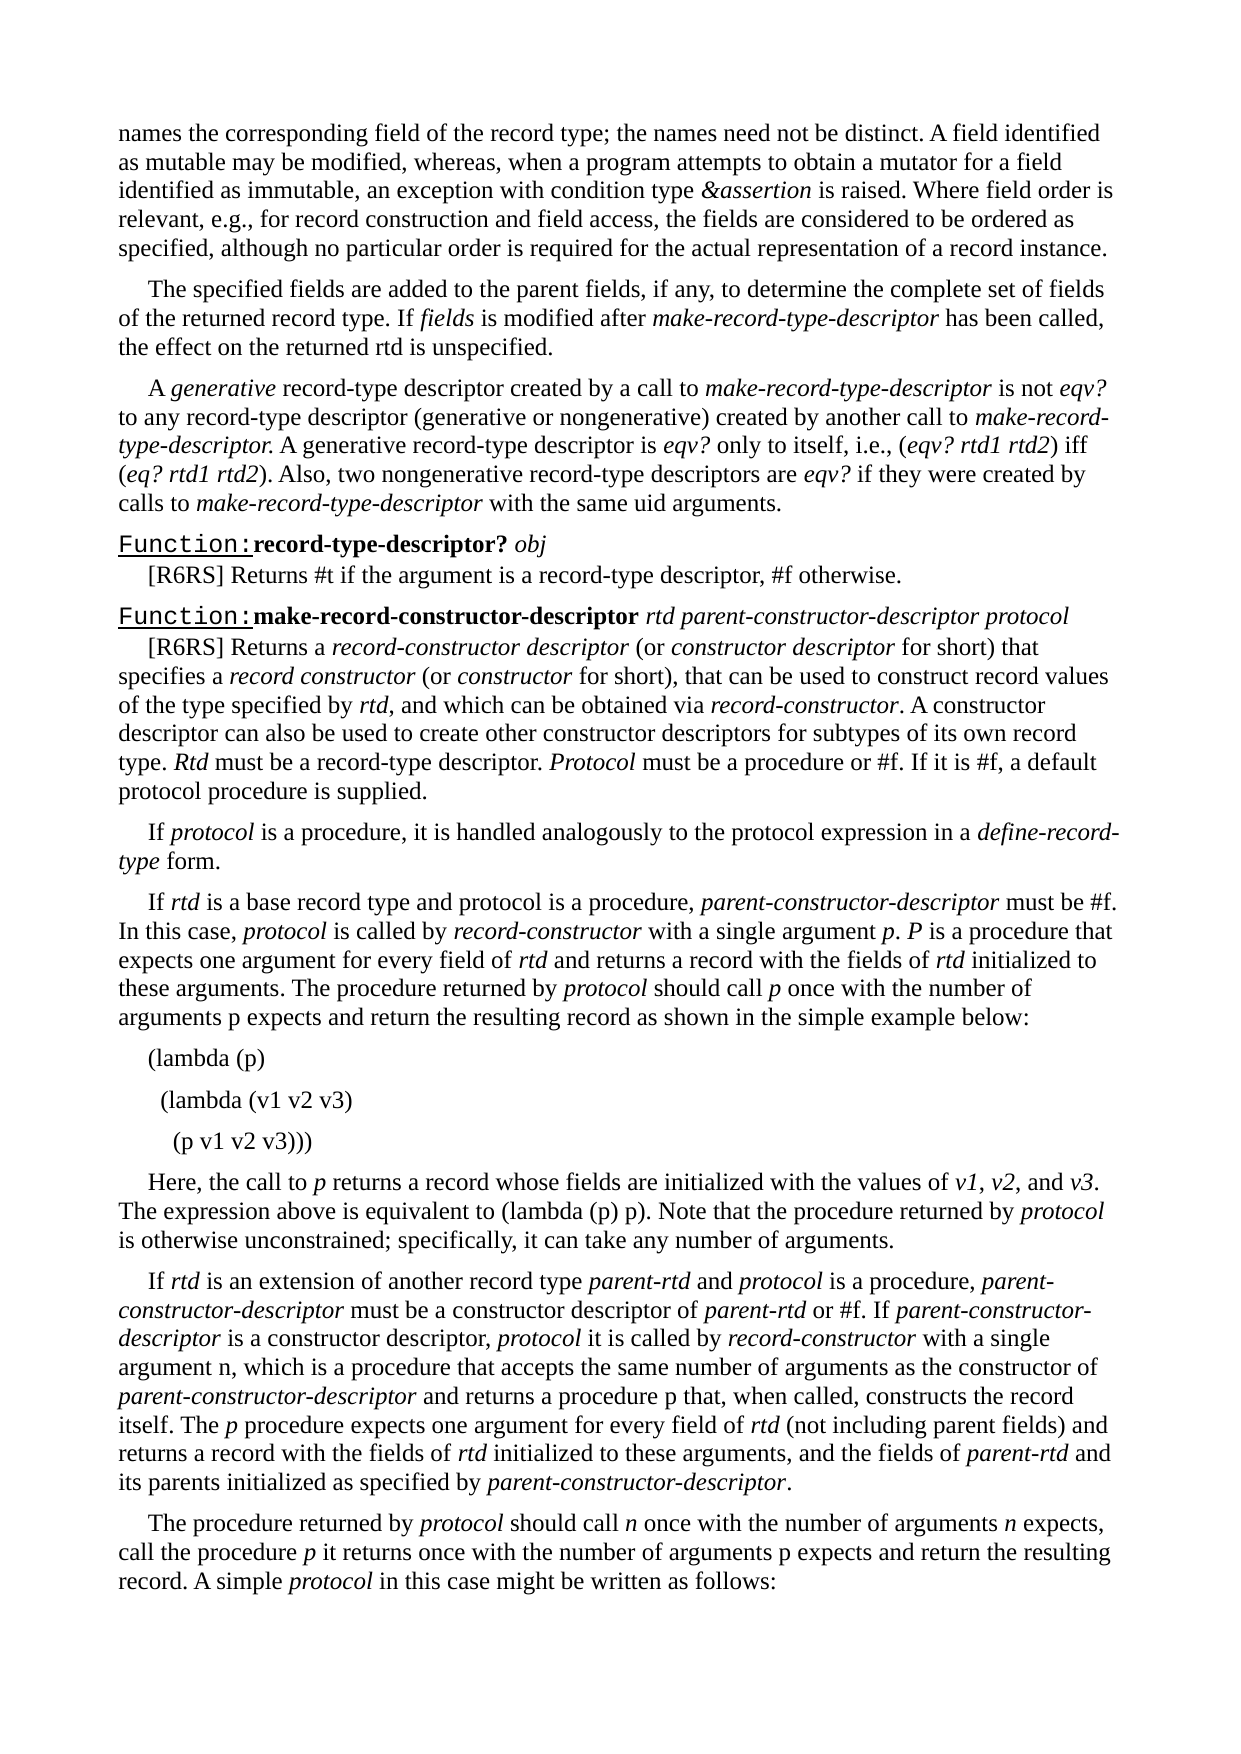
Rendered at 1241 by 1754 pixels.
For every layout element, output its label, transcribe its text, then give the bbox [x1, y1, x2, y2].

text If protocol is a procedure, it is handled analogously to the protocol expression in a define-record-type form. [118, 817, 1122, 875]
text Function:make-record-constructor-descriptor rtd parent-constructor-descriptor protocol [118, 601, 1122, 632]
text Here, the call to p returns a record whose fields are initialized with the values of v1, v2, and v3. The expression above is equivalent to (lambda (p) p). Note that the procedure returned by protocol is otherwise unconstrained; specifically, it can take any number of arguments. [118, 1167, 1122, 1253]
text If rtd is a base record type and protocol is a procedure, parent-constructor-descriptor must be #f. In this case, protocol is called by record-constructor with a single argument p. P is a procedure that expects one argument for every field of rtd and returns a record with the fields of rtd initialized to these arguments. The procedure returned by protocol should call p once with the number of arguments p expects and return the resulting record as shown in the simple example below: [118, 887, 1122, 1031]
text A generative record-type descriptor created by a call to make-record-type-descriptor is not eqv? to any record-type descriptor (generative or nongenerative) created by another call to make-record-type-descriptor. A generative record-type descriptor is eqv? only to itself, i.e., (eqv? rtd1 rtd2) iff (eq? rtd1 rtd2). Also, two nongenerative record-type descriptors are eqv? if they were created by calls to make-record-type-descriptor with the same uid arguments. [118, 373, 1122, 517]
text (lambda (p) [118, 1043, 1122, 1072]
text [R6RS] Returns #t if the argument is a record-type descriptor, #f otherwise. [118, 560, 1122, 589]
text (lambda (v1 v2 v3) [118, 1085, 1122, 1113]
text The procedure returned by protocol should call n once with the number of arguments n expects, call the procedure p it returns once with the number of arguments p expects and return the resulting record. A simple protocol in this case might be written as follows: [118, 1508, 1122, 1595]
text (p v1 v2 v3))) [118, 1126, 1122, 1155]
text Function:record-type-descriptor? obj [118, 529, 1122, 560]
text names the corresponding field of the record type; the names need not be distinct. A field identified as mutable may be modified, whereas, when a program attempts to obtain a mutator for a field identified as immutable, an exception with condition type &assertion is raised. Where field order is relevant, e.g., for record construction and field access, the fields are considered to be ordered as specified, although no particular order is required for the actual representation of a record instance. [118, 118, 1122, 262]
text If rtd is an extension of another record type parent-rtd and protocol is a procedure, parent-constructor-descriptor must be a constructor descriptor of parent-rtd or #f. If parent-constructor-descriptor is a constructor descriptor, protocol it is called by record-constructor with a single argument n, which is a procedure that accepts the same number of arguments as the constructor of parent-constructor-descriptor and returns a procedure p that, when called, constructs the record itself. The p procedure expects one argument for every field of rtd (not including parent fields) and returns a record with the fields of rtd initialized to these arguments, and the fields of parent-rtd and its parents initialized as specified by parent-constructor-descriptor. [118, 1266, 1122, 1496]
text [R6RS] Returns a record-constructor descriptor (or constructor descriptor for short) that specifies a record constructor (or constructor for short), that can be used to construct record values of the type specified by rtd, and which can be obtained via record-constructor. A constructor descriptor can also be used to create other constructor descriptors for subtypes of its own record type. Rtd must be a record-type descriptor. Protocol must be a procedure or #f. If it is #f, a default protocol procedure is supplied. [118, 632, 1122, 805]
text The specified fields are added to the parent fields, if any, to determine the complete set of fields of the returned record type. If fields is modified after make-record-type-descriptor has been called, the effect on the returned rtd is unspecified. [118, 274, 1122, 361]
